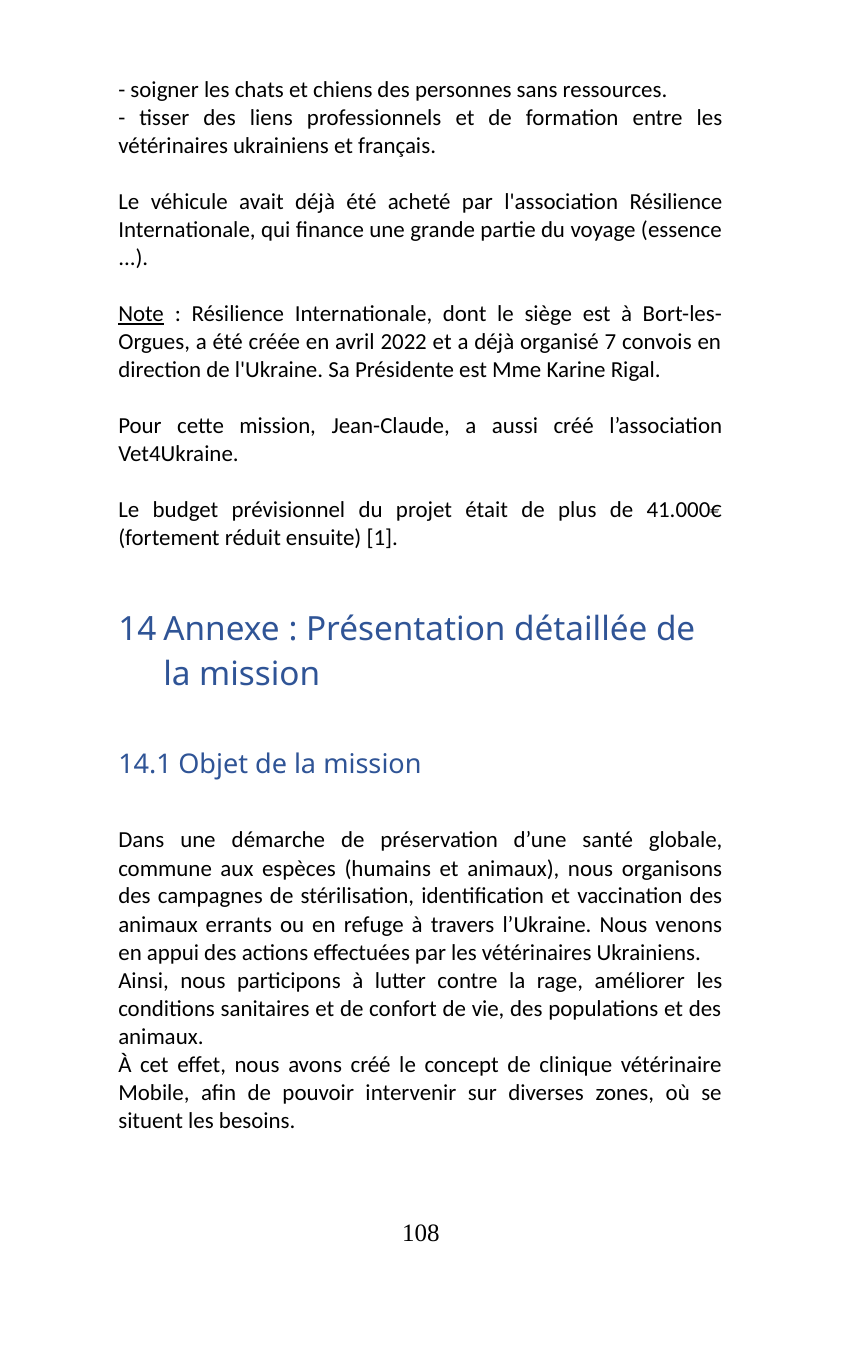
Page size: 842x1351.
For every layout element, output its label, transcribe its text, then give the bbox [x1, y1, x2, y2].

text Note : Résilience Internationale, dont le siège est à Bort-les-Orgues, a été créée en avril 2022 et a déjà organisé 7 convois en direction de l'Ukraine. Sa Présidente est Mme Karine Rigal. [118, 299, 723, 383]
text Ainsi, nous participons à lutter contre la rage, améliorer les conditions sanitaires et de confort de vie, des populations et des animaux. [118, 966, 723, 1050]
text À cet effet, nous avons créé le concept de clinique vétérinaire Mobile, afin de pouvoir intervenir sur diverses zones, où se situent les besoins. [118, 1050, 723, 1134]
text Le véhicule avait déjà été acheté par l'association Résilience Internationale, qui finance une grande partie du voyage (essence ...). [118, 187, 723, 271]
text - soigner les chats et chiens des personnes sans ressources. [118, 75, 723, 103]
text - tisser des liens professionnels et de formation entre les vétérinaires ukrainiens et français. [118, 103, 723, 159]
text Le budget prévisionnel du projet était de plus de 41.000€ (fortement réduit ensuite) [1]. [118, 495, 723, 551]
text Pour cette mission, Jean-Claude, a aussi créé l’association Vet4Ukraine. [118, 411, 723, 467]
subtitle Objet de la mission [118, 744, 723, 781]
text Dans une démarche de préservation d’une santé globale, commune aux espèces (humains et animaux), nous organisons des campagnes de stérilisation, identification et vaccination des animaux errants ou en refuge à travers l’Ukraine. Nous venons en appui des actions effectuées par les vétérinaires Ukrainiens. [118, 826, 723, 966]
subtitle Annexe : Présentation détaillée de la mission [118, 604, 723, 695]
